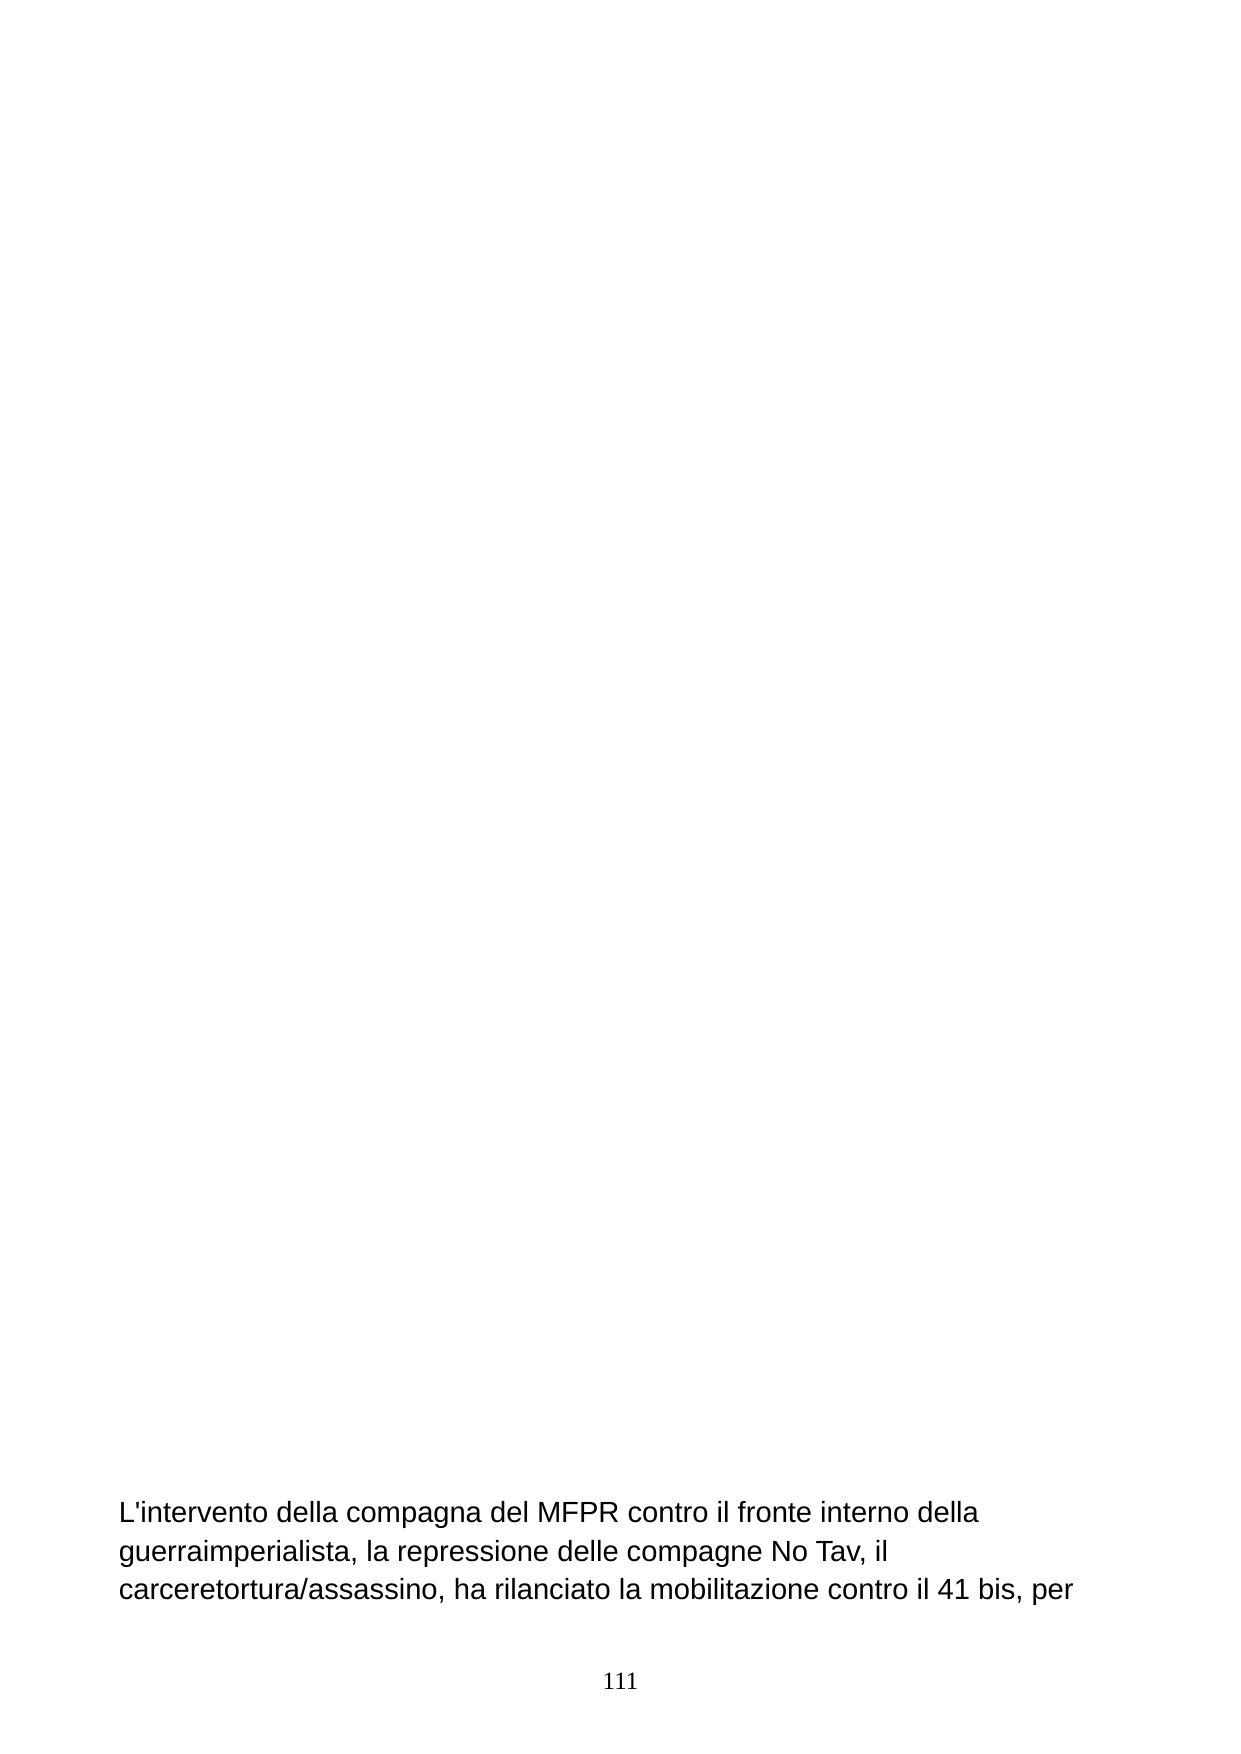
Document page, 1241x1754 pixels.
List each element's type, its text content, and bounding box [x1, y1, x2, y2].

text L'intervento della compagna del MFPR contro il fronte interno della guerraimperialista, la repressione delle compagne No Tav, il carceretortura/assassino, ha rilanciato la mobilitazione contro il 41 bis, per [118, 1495, 1122, 1606]
